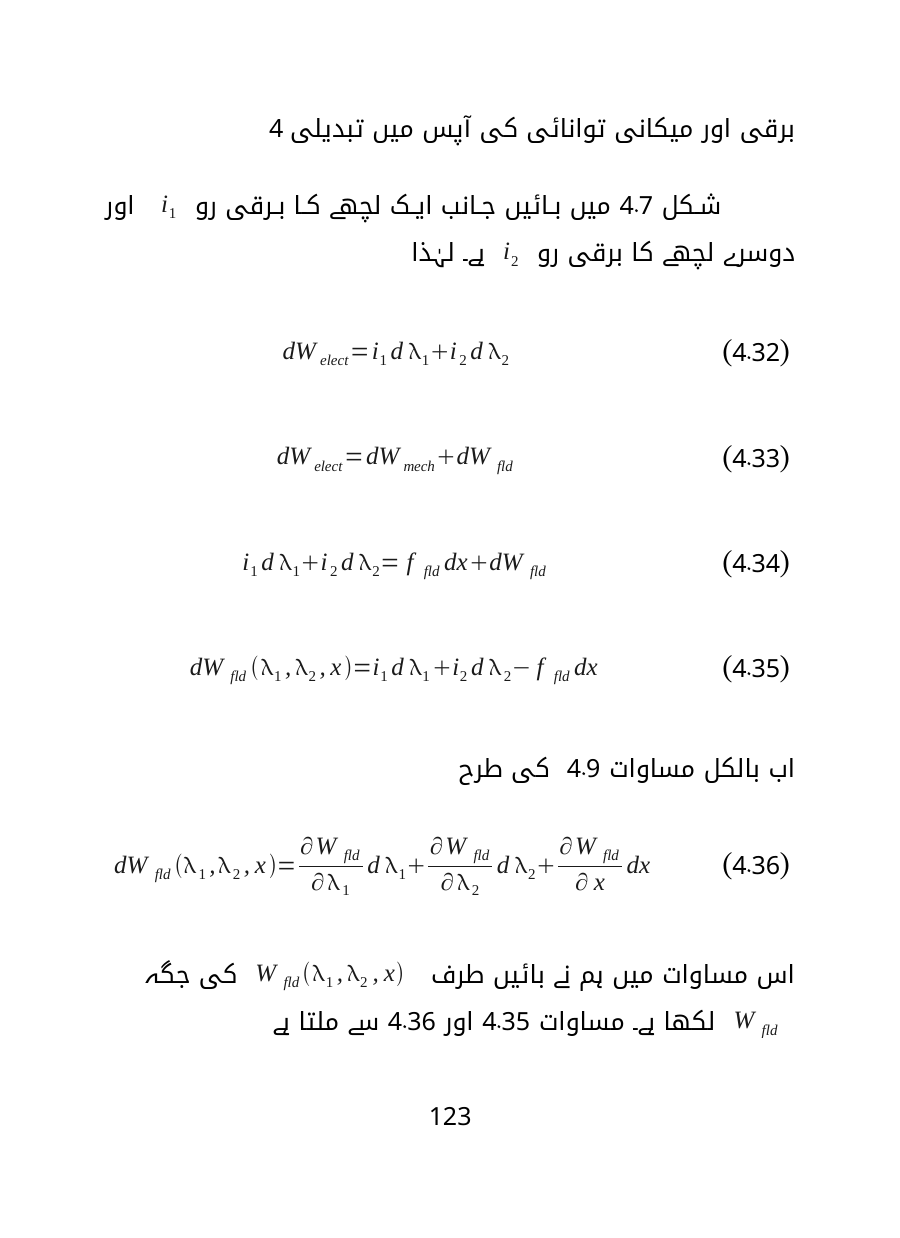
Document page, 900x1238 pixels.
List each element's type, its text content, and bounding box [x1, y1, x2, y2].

table_header [105, 640, 674, 711]
table_header [105, 827, 674, 917]
table_header (4.32) [678, 324, 795, 395]
text اب بالکل مساوات 4.9 کی طرح [105, 745, 795, 793]
table_header [105, 429, 676, 501]
table_header [105, 535, 675, 606]
table_header (4.33) [676, 429, 795, 501]
text شکل 4.7 میں بائیں جانب ایک لچھے کا برقی رو اور دوسرے لچھے کا برقی روہے۔ لہٰذا [105, 182, 795, 277]
table_header (4.36) [674, 827, 795, 917]
table_header (4.34) [675, 535, 795, 606]
text اس مساوات میں ہم نے بائیں طرف کی جگہلکھا ہے۔ مساوات 4.35 اور 4.36 سے ملتا ہے [105, 951, 795, 1046]
table_header (4.35) [674, 640, 795, 711]
table_header [105, 324, 678, 395]
